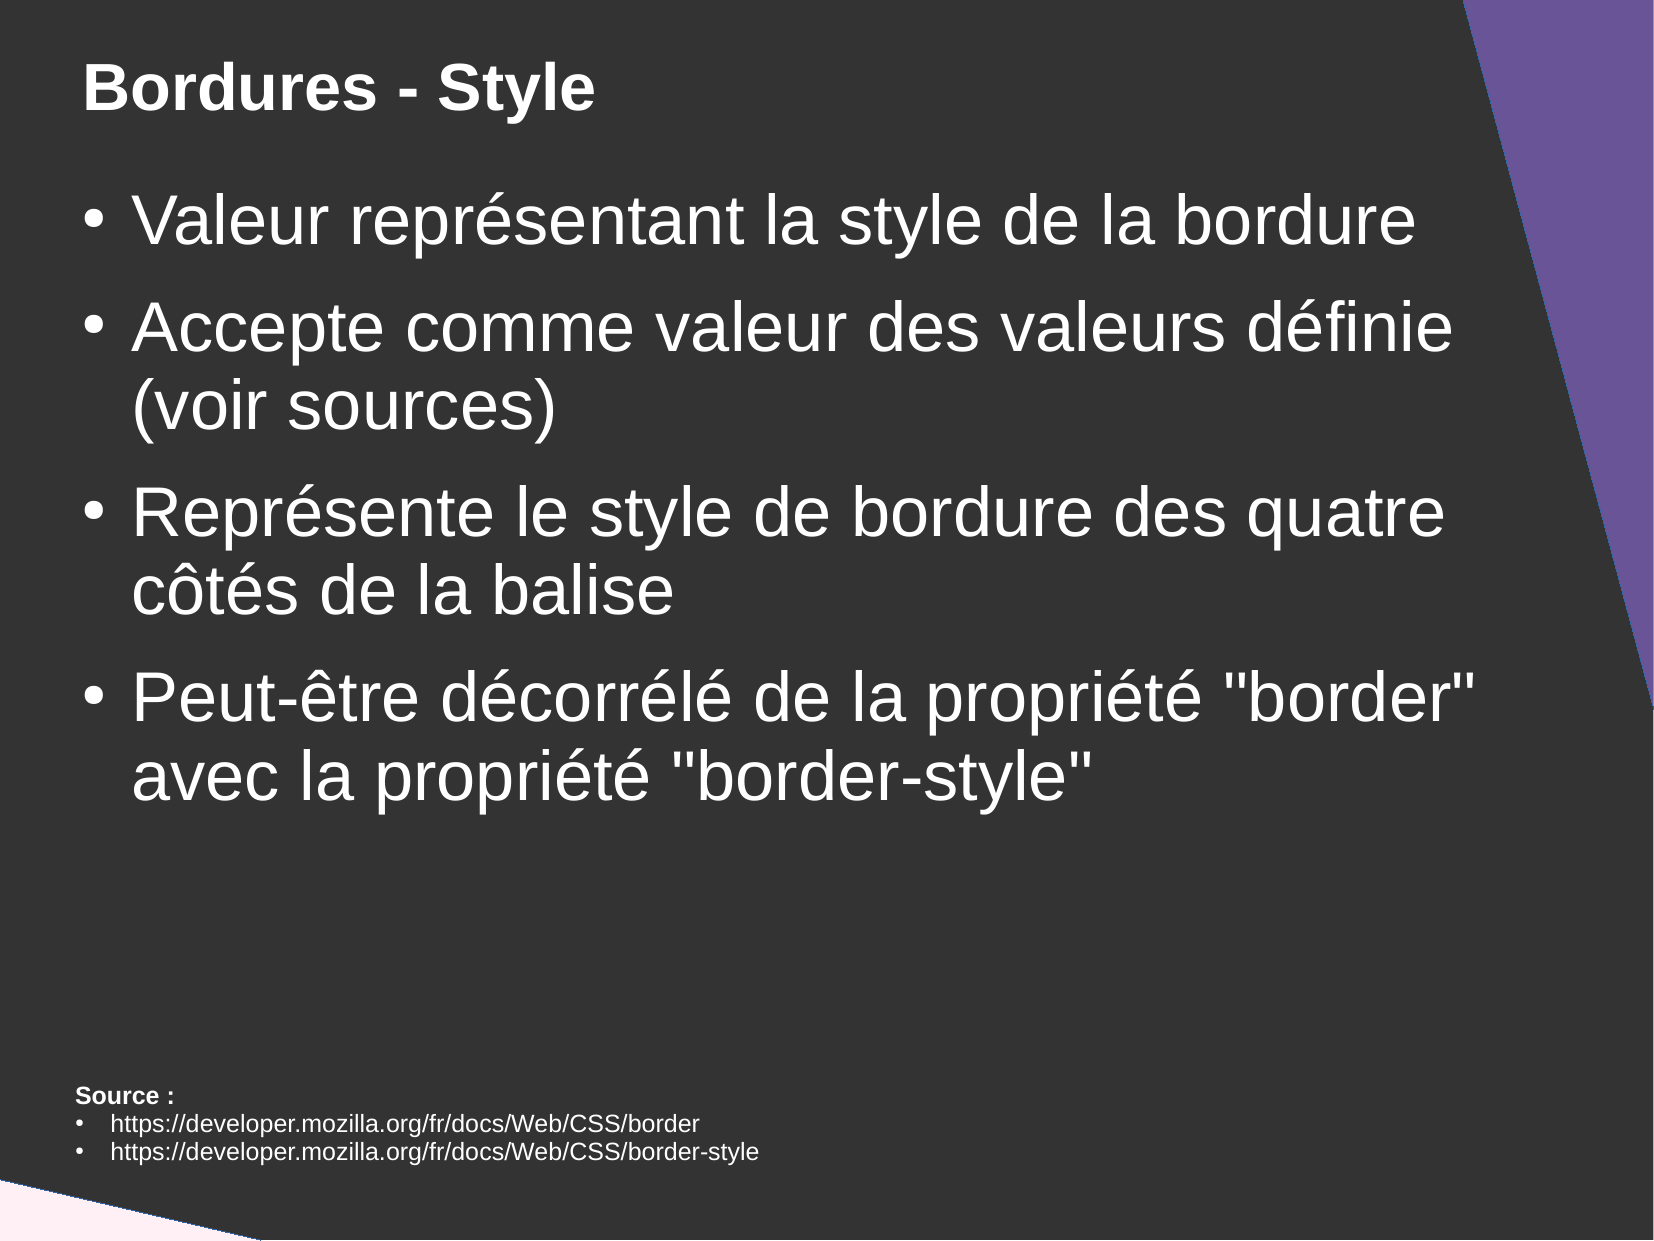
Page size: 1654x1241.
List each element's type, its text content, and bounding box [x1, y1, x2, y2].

text_box Source : https://developer.mozilla.org/fr/docs/Web/CSS/border https://developer.mozilla.org/fr/docs/Web/CSS/border-style [60, 1074, 1546, 1217]
text_box [1463, 0, 1654, 710]
list Valeur représentant la style de la bordure Accepte comme valeur des valeurs définie (voir sources) Représente le style de bordure des quatre côtés de la balise Peut-être décorrélé de la propriété "border" avec la propriété "border-style" [64, 180, 1604, 815]
title Bordures - Style [82, 49, 1571, 130]
text_box [0, 1179, 265, 1241]
